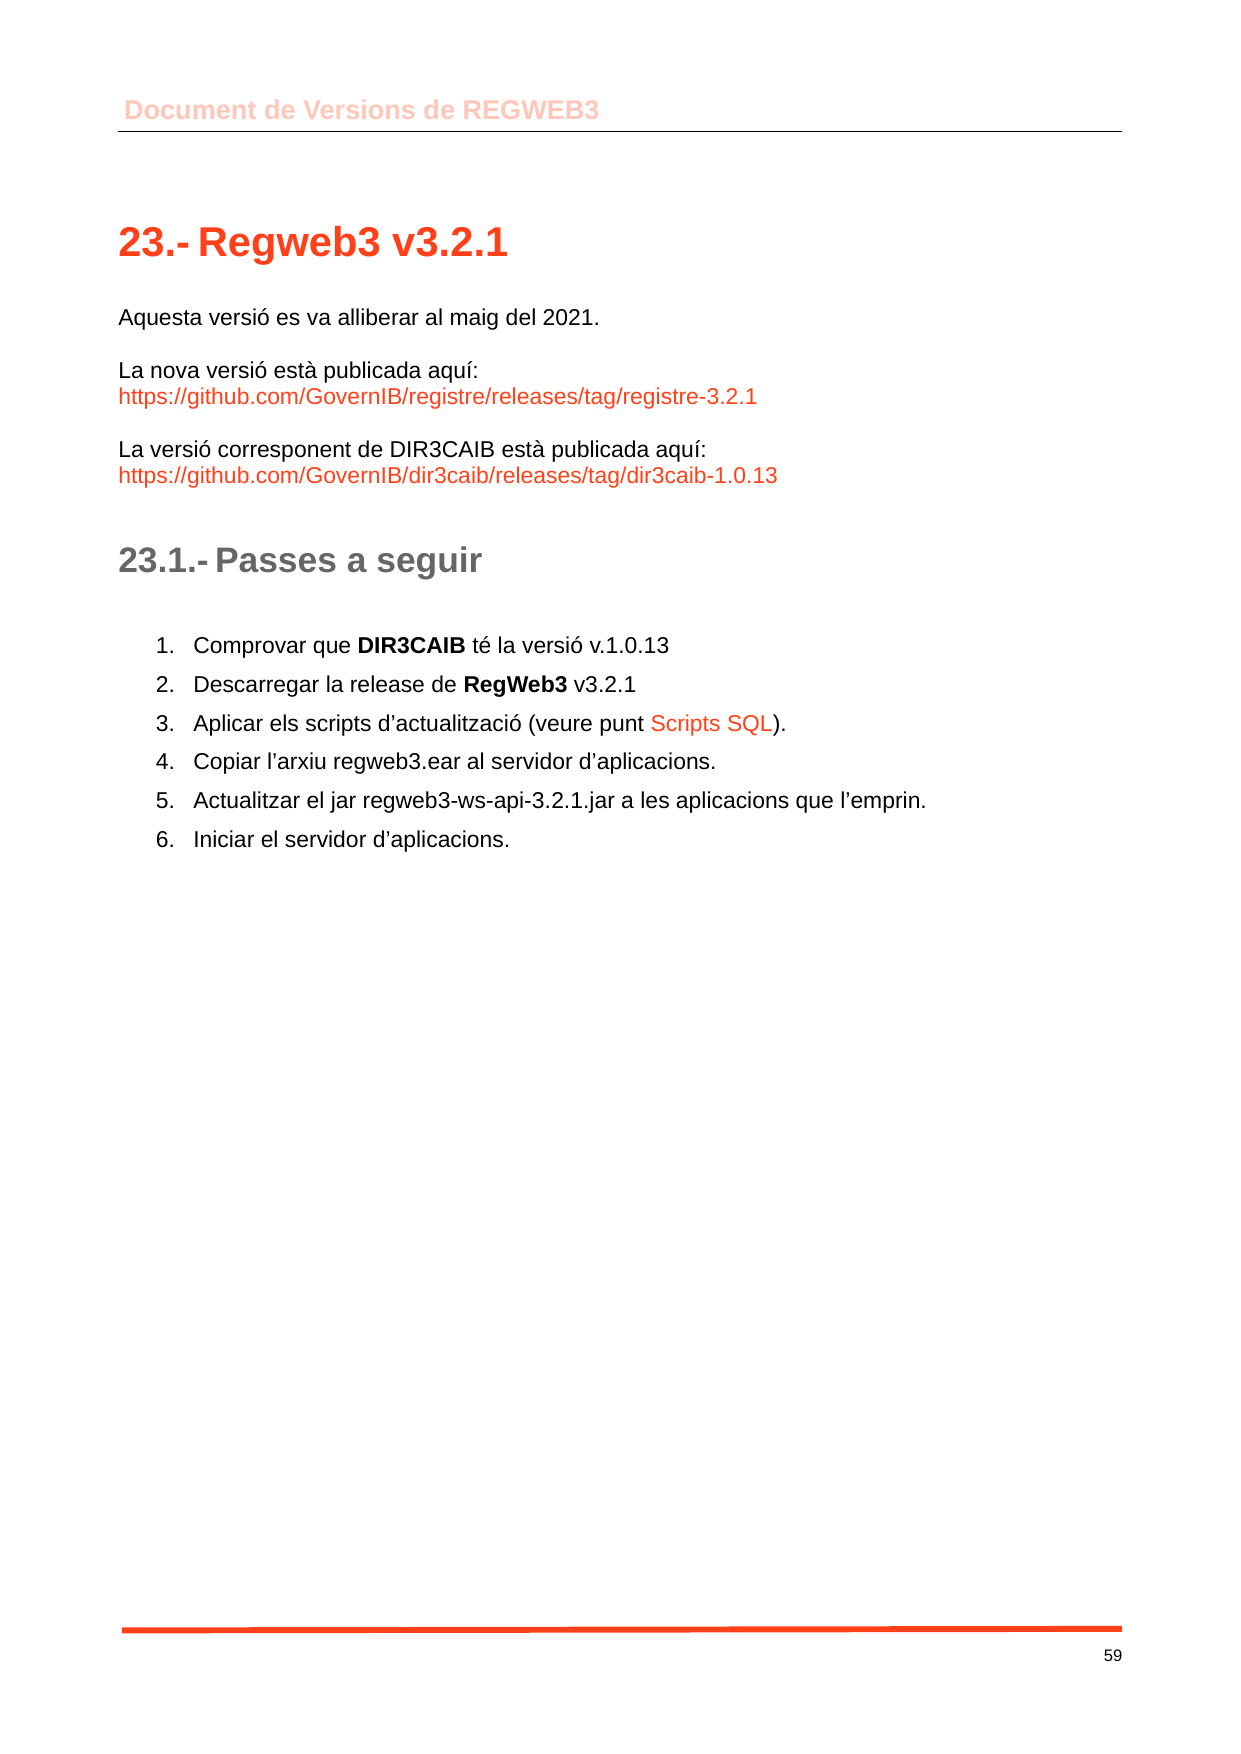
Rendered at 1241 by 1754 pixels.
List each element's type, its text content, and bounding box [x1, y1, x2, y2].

list Actualitzar el jar regweb3-ws-api-3.2.1.jar a les aplicacions que l’emprin. [156, 787, 1122, 813]
list Comprovar que DIR3CAIB té la versió v.1.0.13 [156, 632, 1122, 658]
subtitle Passes a seguir [118, 540, 1122, 580]
text Aquesta versió es va alliberar al maig del 2021. [118, 304, 1122, 330]
subtitle Regweb3 v3.2.1 [118, 217, 1122, 265]
text La nova versió està publicada aquí: [118, 357, 1122, 383]
text La versió corresponent de DIR3CAIB està publicada aquí: [118, 436, 1122, 462]
list Descarregar la release de RegWeb3 v3.2.1 [156, 671, 1122, 697]
text https://github.com/GovernIB/registre/releases/tag/registre-3.2.1 [118, 383, 1122, 409]
text https://github.com/GovernIB/dir3caib/releases/tag/dir3caib-1.0.13 [118, 462, 1122, 488]
list Copiar l’arxiu regweb3.ear al servidor d’aplicacions. [156, 748, 1122, 775]
list Aplicar els scripts d’actualització (veure punt Scripts SQL). [156, 709, 1122, 736]
list Iniciar el servidor d’aplicacions. [156, 826, 1122, 852]
